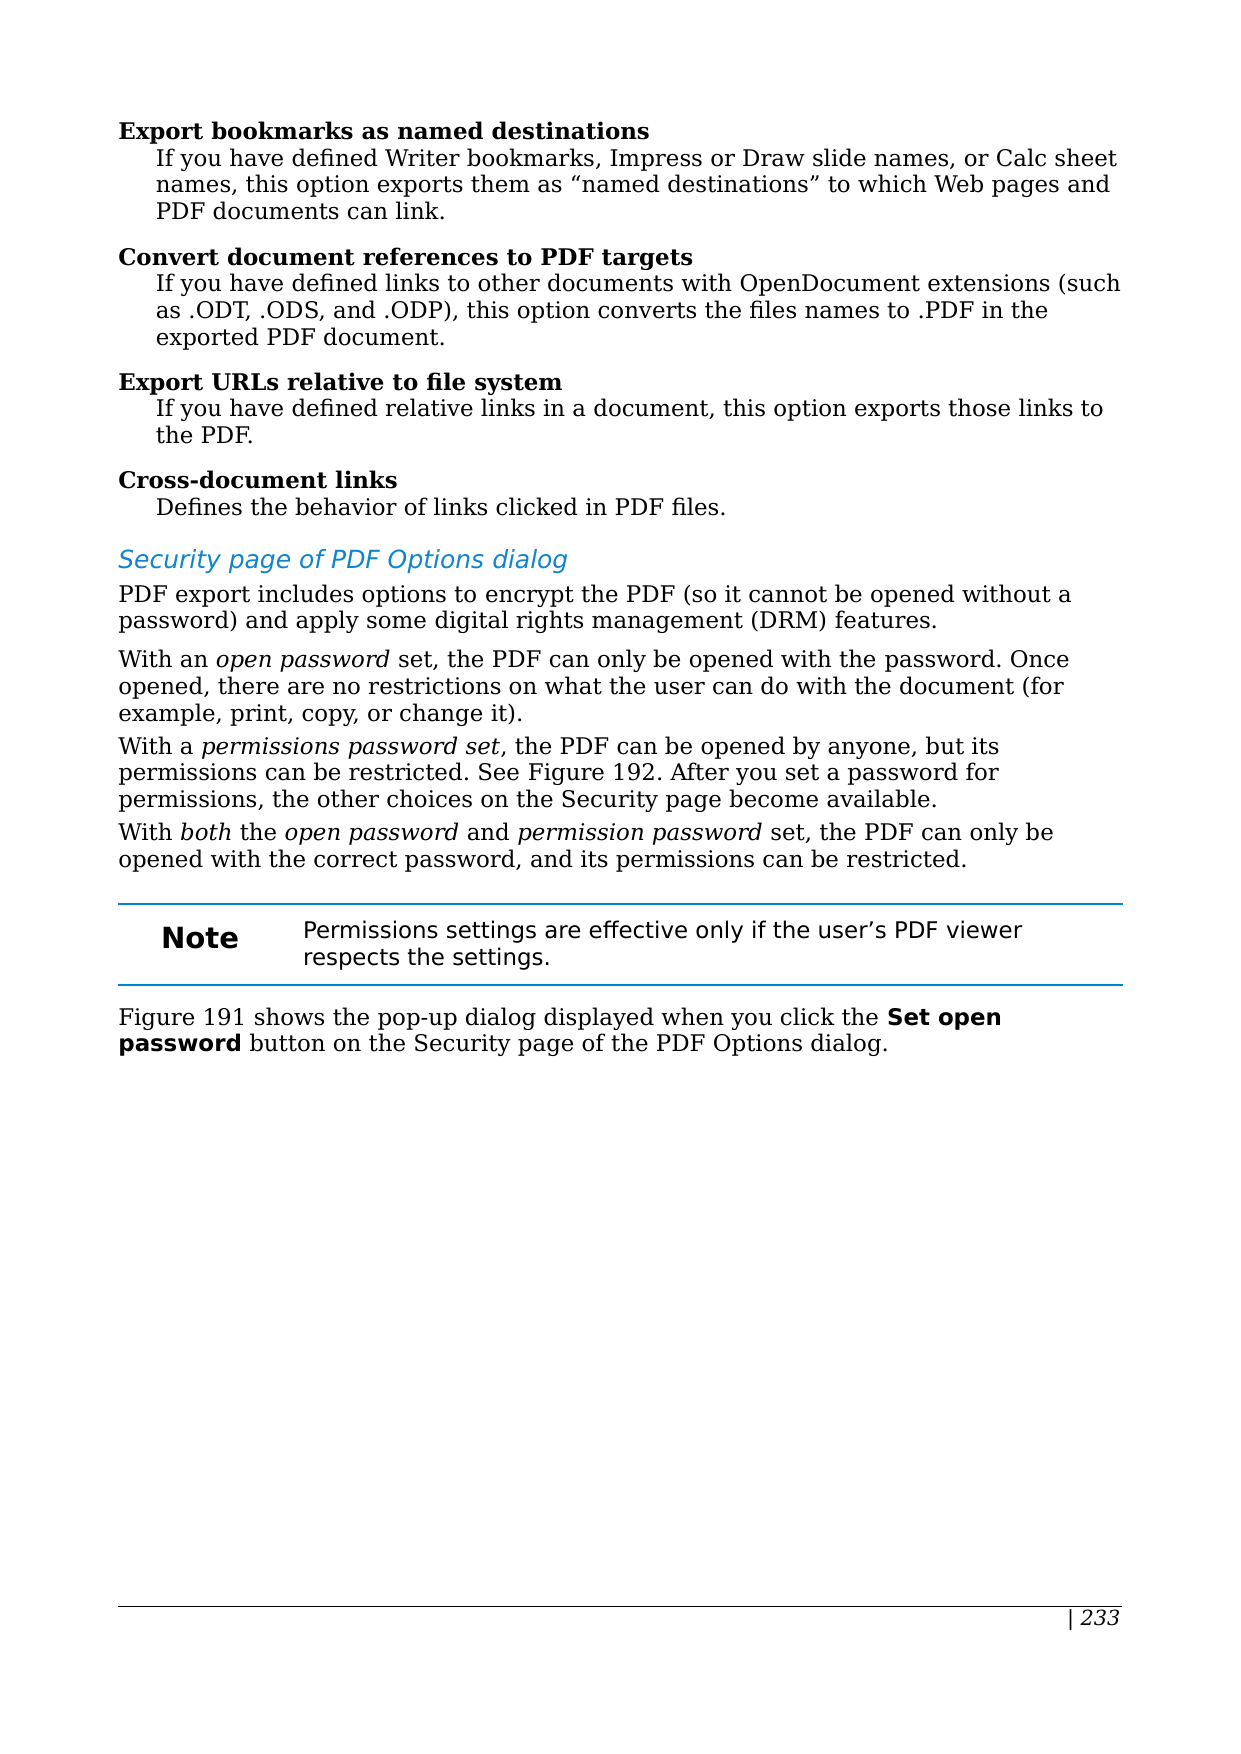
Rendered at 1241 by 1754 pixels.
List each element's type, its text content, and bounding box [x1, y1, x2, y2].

list With both the open password and permission password set, the PDF can only be opened with the correct password, and its permissions can be restricted. [118, 819, 1122, 872]
list With a permissions password set, the PDF can be opened by anyone, but its permissions can be restricted. See Figure 192. After you set a password for permissions, the other choices on the Security page become available. [118, 733, 1122, 813]
text Defines the behavior of links clicked in PDF files. [156, 494, 1122, 521]
text If you have defined links to other documents with OpenDocument extensions (such as .ODT, .ODS, and .ODP), this option converts the files names to .PDF in the exported PDF document. [156, 270, 1122, 350]
text Export bookmarks as named destinations [118, 118, 1122, 145]
text If you have defined Writer bookmarks, Impress or Draw slide names, or Calc sheet names, this option exports them as “named destinations” to which Web pages and PDF documents can link. [156, 145, 1122, 225]
text Export URLs relative to file system [118, 369, 1122, 396]
text If you have defined relative links in a document, this option exports those links to the PDF. [156, 396, 1122, 449]
list With an open password set, the PDF can only be opened with the password. Once opened, there are no restrictions on what the user can do with the document (for example, print, copy, or change it). [118, 647, 1122, 727]
table_header Permissions settings are effective only if the user’s PDF viewer respects the settings. [281, 905, 1122, 984]
text Figure 191 shows the pop-up dialog displayed when you click the Set open password button on the Security page of the PDF Options dialog. [118, 1004, 1122, 1057]
subtitle Security page of PDF Options dialog [118, 545, 1122, 574]
text PDF export includes options to encrypt the PDF (so it cannot be opened without a password) and apply some digital rights management (DRM) features. [118, 581, 1122, 634]
text Convert document references to PDF targets [118, 243, 1122, 270]
table_header Note [118, 905, 281, 984]
text Cross-document links [118, 467, 1122, 494]
